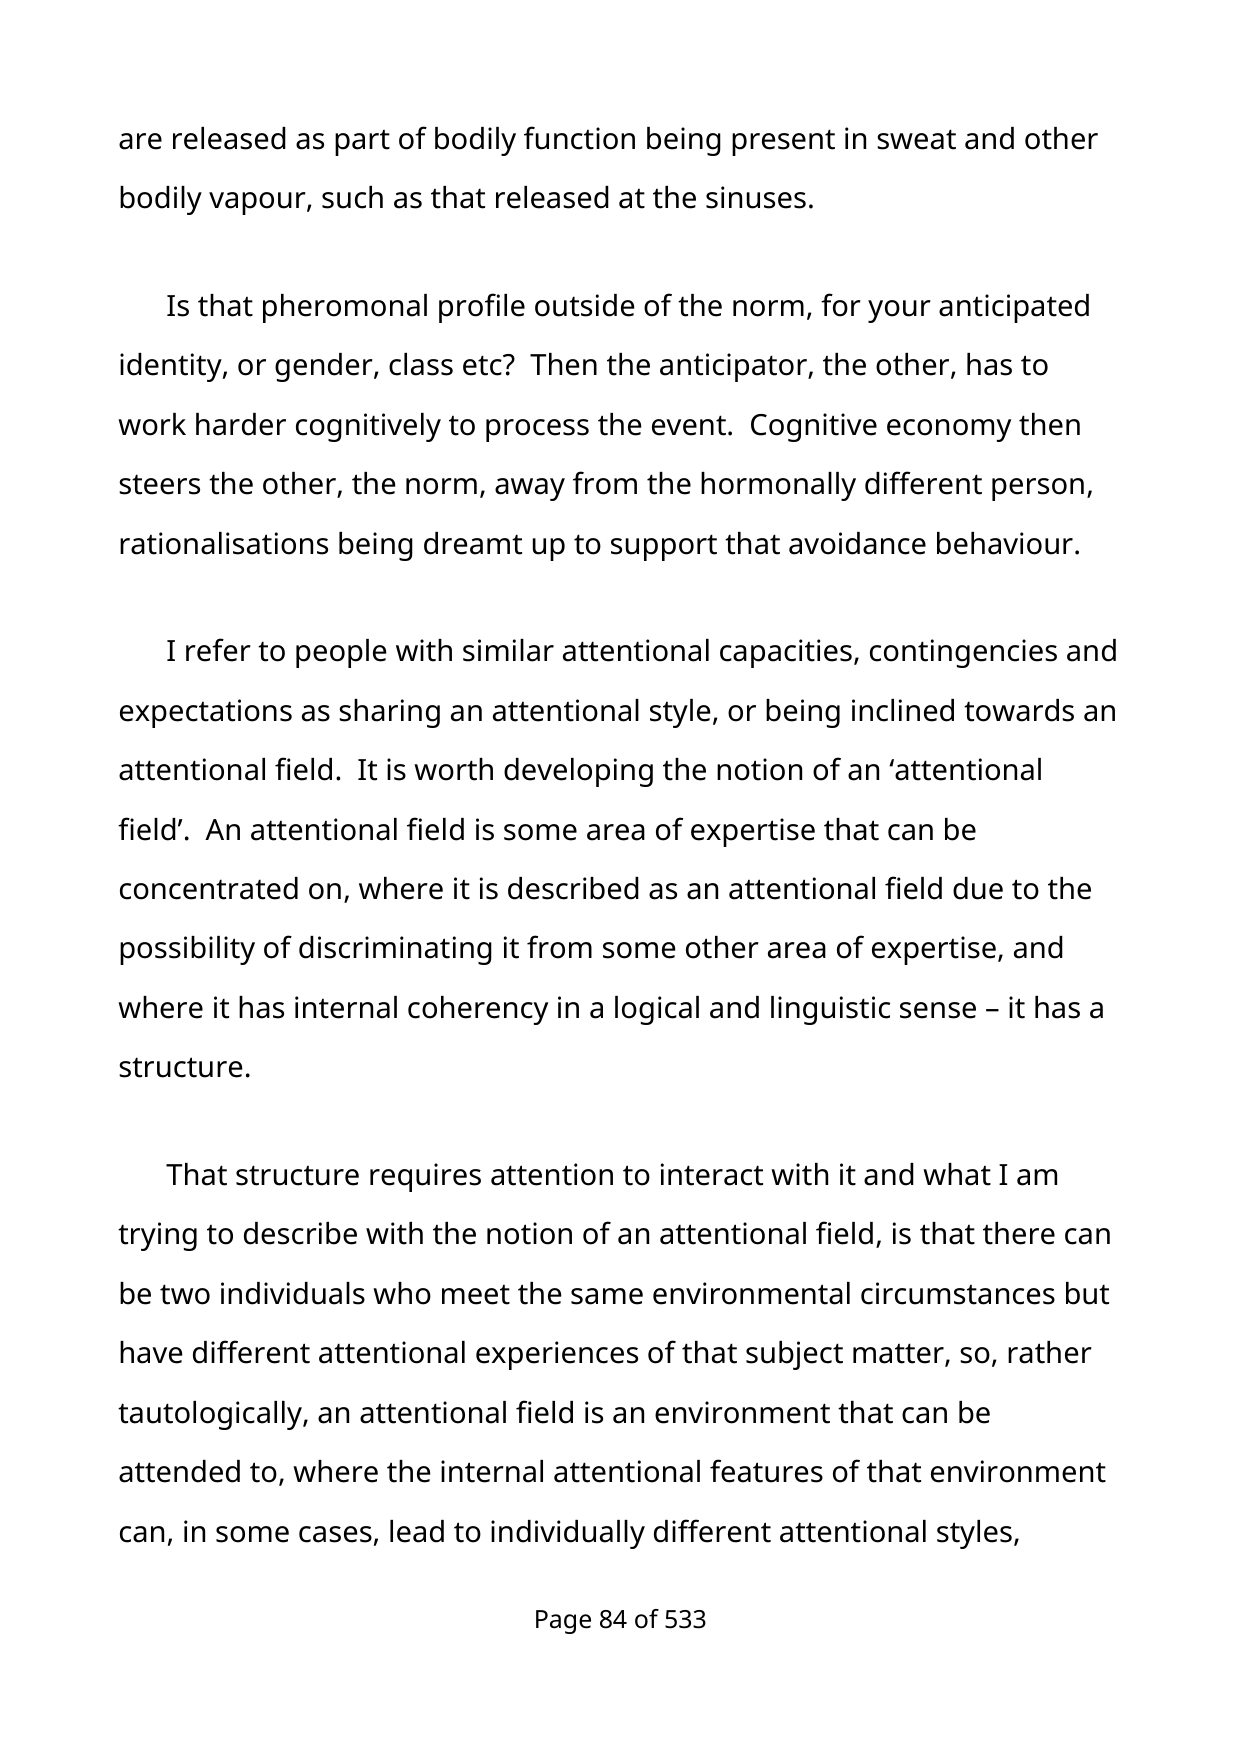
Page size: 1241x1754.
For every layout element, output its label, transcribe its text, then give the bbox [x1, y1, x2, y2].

text Is that pheromonal profile outside of the norm, for your anticipated identity, or gender, class etc? Then the anticipator, the other, has to work harder cognitively to process the event. Cognitive economy then steers the other, the norm, away from the hormonally different person, rationalisations being dreamt up to support that avoidance behaviour. [118, 285, 1122, 563]
text are released as part of bodily function being present in sweat and other bodily vapour, such as that released at the sinuses. [118, 118, 1122, 217]
text I refer to people with similar attentional capacities, contingencies and expectations as sharing an attentional style, or being inclined towards an attentional field. It is worth developing the notion of an ‘attentional field’. An attentional field is some area of expertise that can be concentrated on, where it is described as an attentional field due to the possibility of discriminating it from some other area of expertise, and where it has internal coherency in a logical and linguistic sense – it has a structure. [118, 630, 1122, 1086]
text That structure requires attention to interact with it and what I am trying to describe with the notion of an attentional field, is that there can be two individuals who meet the same environmental circumstances but have different attentional experiences of that subject matter, so, rather tautologically, an attentional field is an environment that can be attended to, where the internal attentional features of that environment can, in some cases, lead to individually different attentional styles, [118, 1154, 1122, 1551]
